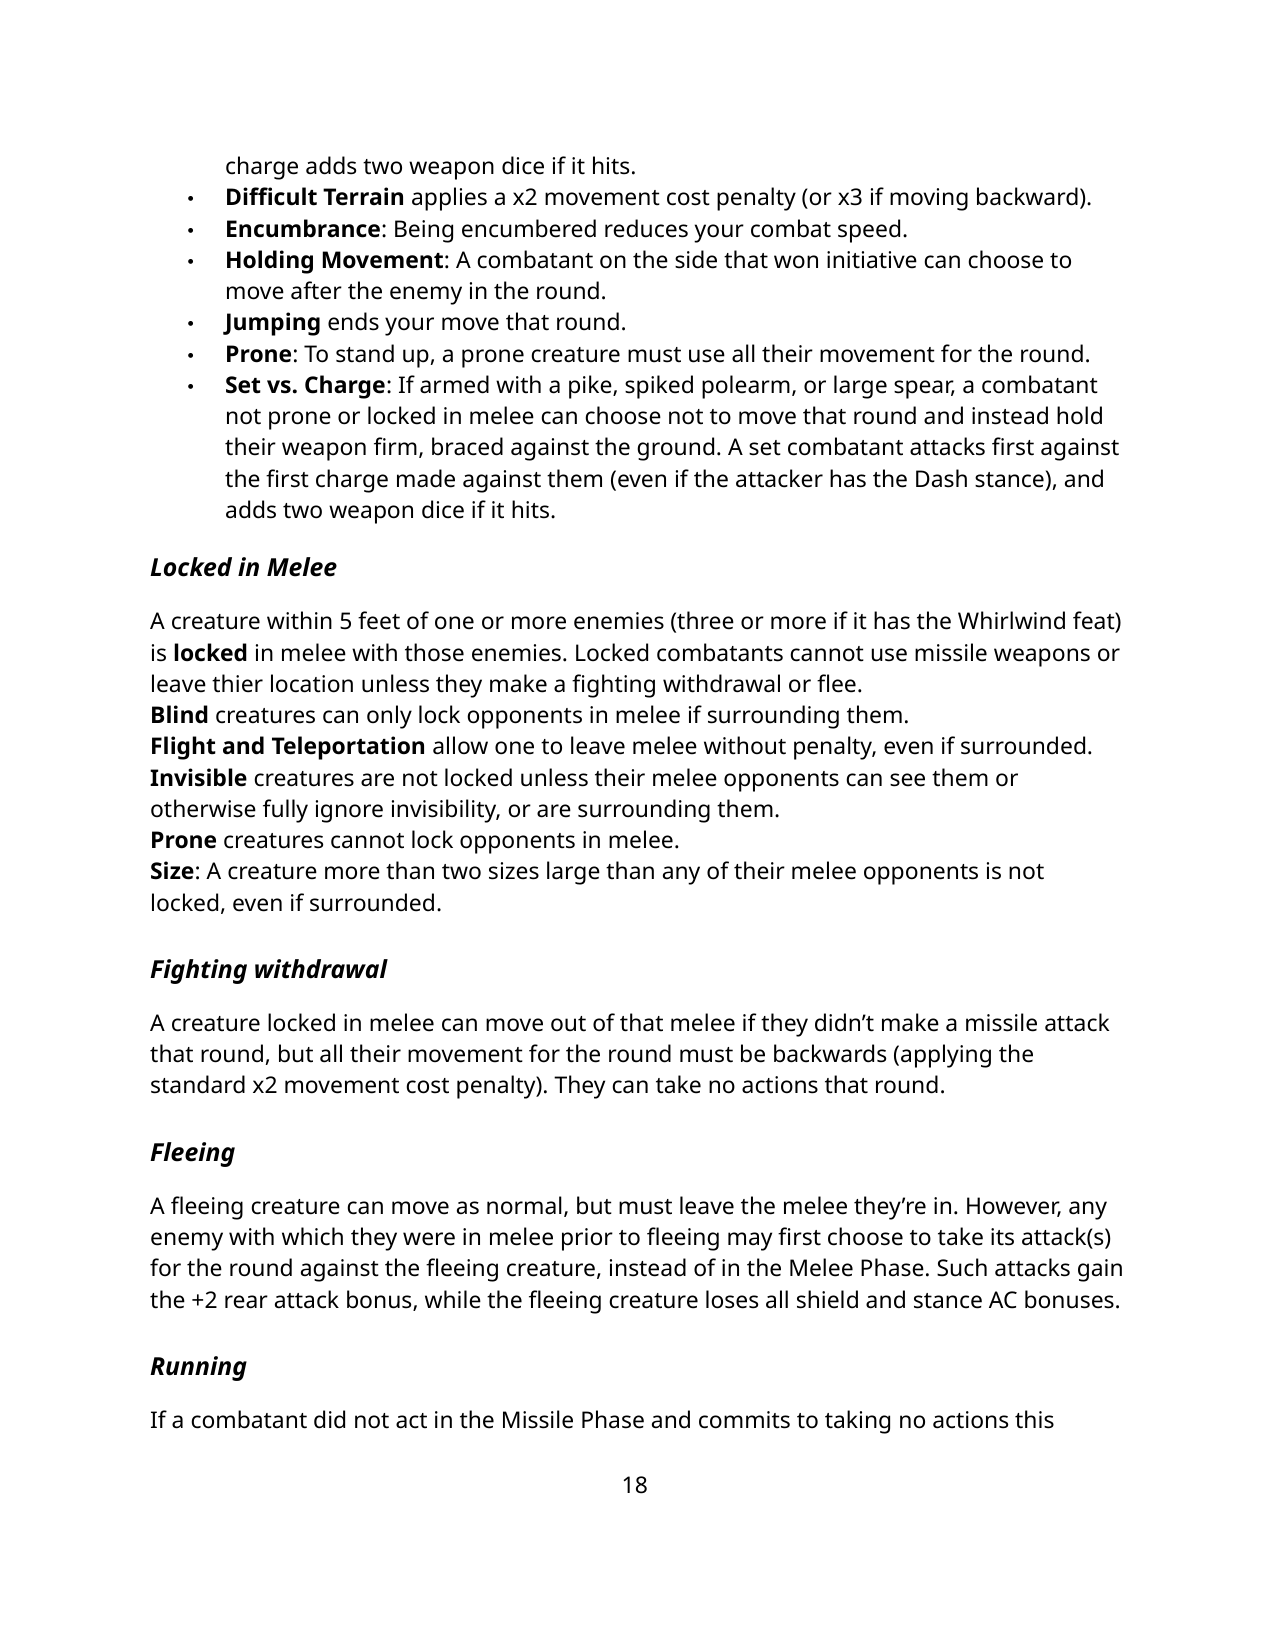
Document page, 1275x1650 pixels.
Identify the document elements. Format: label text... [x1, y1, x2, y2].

text A fleeing creature can move as normal, but must leave the melee they’re in. However, any enemy with which they were in melee prior to fleeing may first choose to take its attack(s) for the round against the fleeing creature, instead of in the Melee Phase. Such attacks gain the +2 rear attack bonus, while the fleeing creature loses all shield and stance AC bonuses. [150, 1190, 1125, 1315]
list Difficult Terrain applies a x2 movement cost penalty (or x3 if moving backward). [187, 181, 1125, 212]
text If a combatant did not act in the Missile Phase and commits to taking no actions this [150, 1404, 1125, 1435]
subtitle Locked in Melee [150, 550, 1125, 584]
list Holding Movement: A combatant on the side that won initiative can choose to move after the enemy in the round. [187, 244, 1125, 306]
list Set vs. Charge: If armed with a pike, spiked polearm, or large spear, a combatant not prone or locked in melee can choose not to move that round and instead hold their weapon firm, braced against the ground. A set combatant attacks first against the first charge made against them (even if the attacker has the Dash stance), and adds two weapon dice if it hits. [187, 369, 1125, 525]
text A creature locked in melee can move out of that melee if they didn’t make a missile attack that round, but all their movement for the round must be backwards (applying the standard x2 movement cost penalty). They can take no actions that round. [150, 1007, 1125, 1101]
list Encumbrance: Being encumbered reduces your combat speed. [187, 212, 1125, 244]
list Jumping ends your move that round. [187, 306, 1125, 337]
list Prone: To stand up, a prone creature must use all their movement for the round. [187, 337, 1125, 369]
list charge adds two weapon dice if it hits. [187, 150, 1125, 181]
subtitle Fighting withdrawal [150, 952, 1125, 985]
text A creature within 5 feet of one or more enemies (three or more if it has the Whirlwind feat) is locked in melee with those enemies. Locked combatants cannot use missile weapons or leave thier location unless they make a fighting withdrawal or flee. Blind creatures can only lock opponents in melee if surrounding them. Flight and Teleportation allow one to leave melee without penalty, even if surrounded. Invisible creatures are not locked unless their melee opponents can see them or otherwise fully ignore invisibility, or are surrounding them. Prone creatures cannot lock opponents in melee. Size: A creature more than two sizes large than any of their melee opponents is not locked, even if surrounded. [150, 605, 1125, 918]
subtitle Running [150, 1349, 1125, 1382]
subtitle Fleeing [150, 1134, 1125, 1168]
